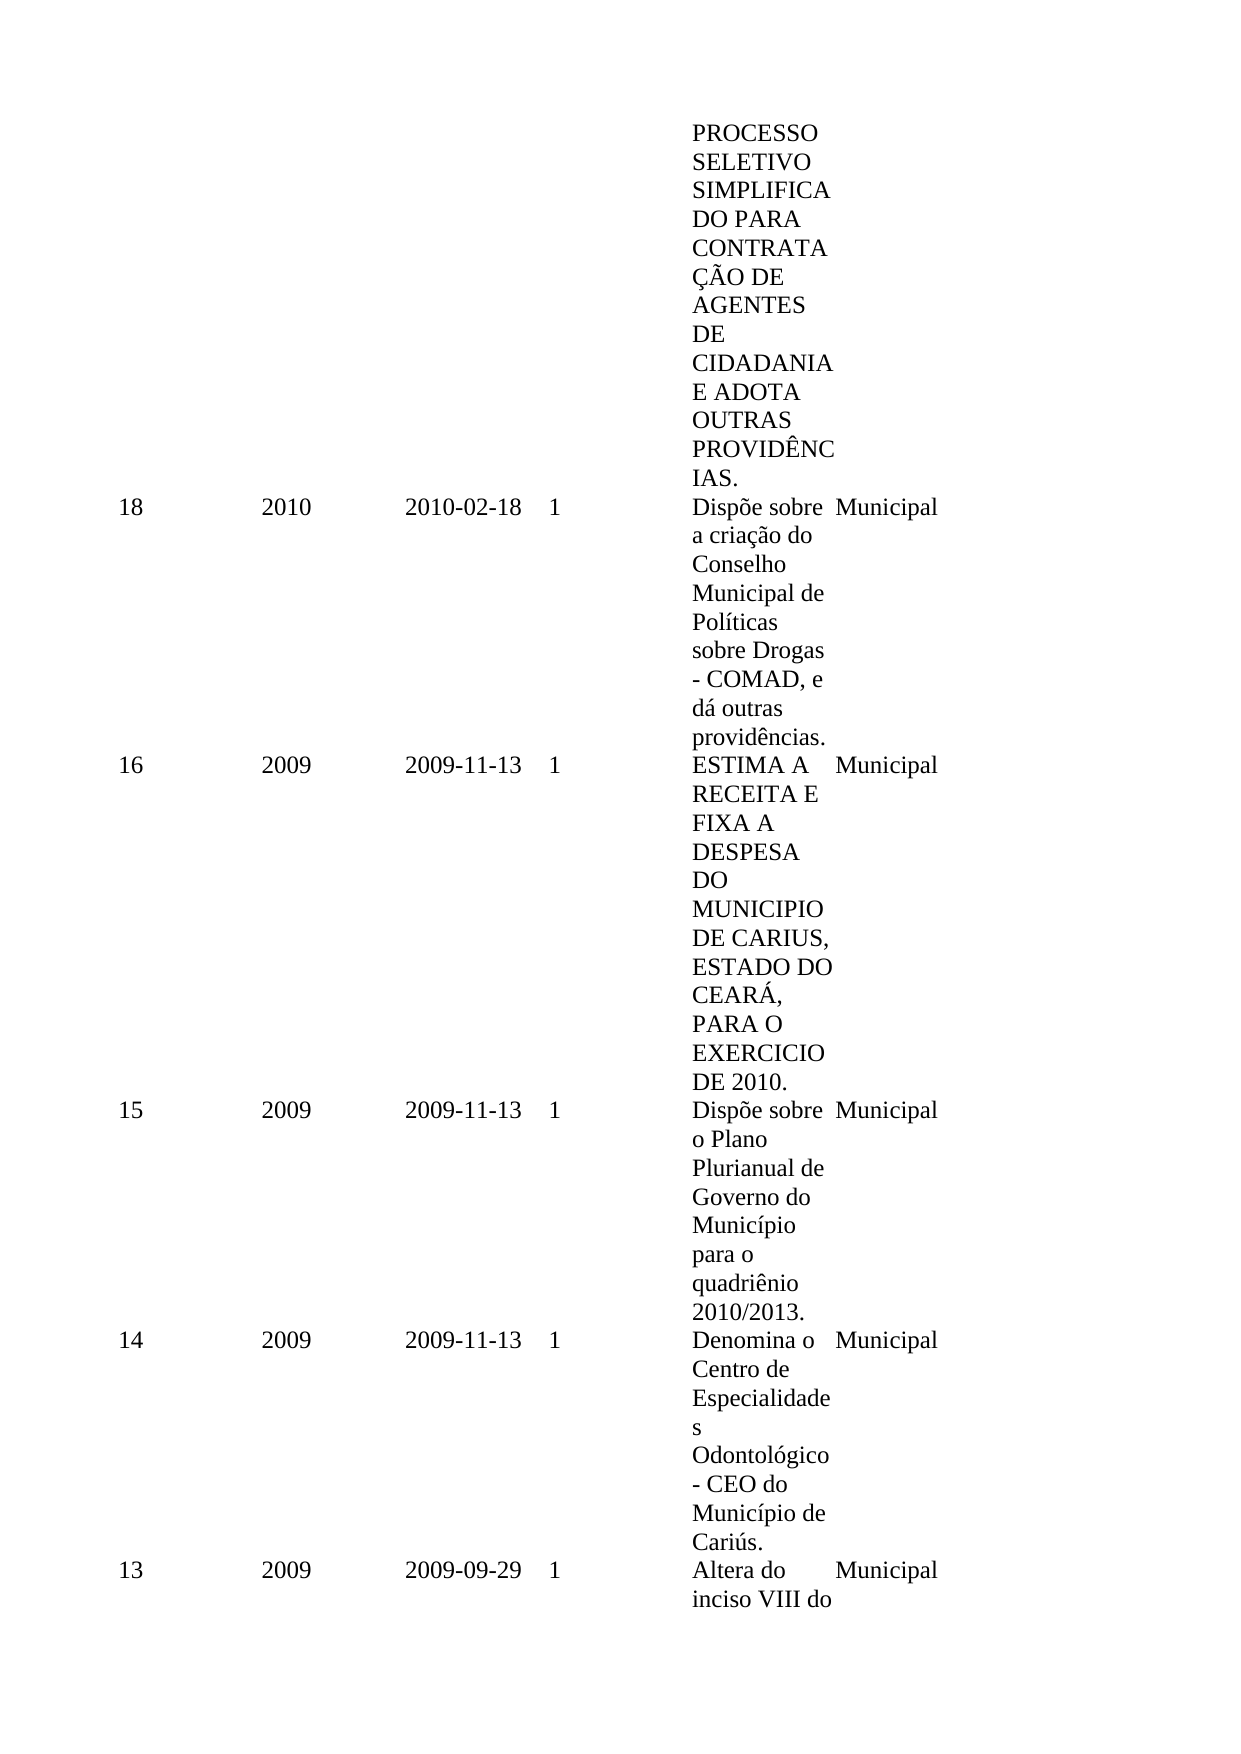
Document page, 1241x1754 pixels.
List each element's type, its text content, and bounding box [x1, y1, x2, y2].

table_cell 2009 [261, 1326, 405, 1556]
table_cell 18 [118, 492, 261, 751]
table_cell 2009-09-29 [405, 1556, 548, 1613]
table_cell Municipal [835, 492, 979, 751]
table_cell [979, 1096, 1122, 1326]
table_cell [835, 118, 979, 492]
table_cell [548, 118, 692, 492]
table_cell 14 [118, 1326, 261, 1556]
table_cell Municipal [835, 1326, 979, 1556]
table_cell [979, 1556, 1122, 1613]
table_cell [261, 118, 405, 492]
table_cell Municipal [835, 1556, 979, 1613]
table_cell Dispõe sobre o Plano Plurianual de Governo do Município para o quadriênio 2010/2013. [692, 1096, 835, 1326]
table_cell 2010 [261, 492, 405, 751]
table_cell 2009 [261, 1096, 405, 1326]
table_cell 1 [548, 1556, 692, 1613]
table_cell 2009 [261, 1556, 405, 1613]
table_cell 1 [548, 751, 692, 1096]
table_cell [979, 751, 1122, 1096]
table_cell Municipal [835, 1096, 979, 1326]
table_cell 13 [118, 1556, 261, 1613]
table_cell 2010-02-18 [405, 492, 548, 751]
table_cell 1 [548, 1096, 692, 1326]
table_cell 16 [118, 751, 261, 1096]
table_cell PROCESSO SELETIVO SIMPLIFICADO PARA CONTRATAÇÃO DE AGENTES DE CIDADANIA E ADOTA OUTRAS PROVIDÊNCIAS. [692, 118, 835, 492]
table_cell 1 [548, 492, 692, 751]
table_cell [979, 492, 1122, 751]
table_cell [979, 1326, 1122, 1556]
table_cell 2009-11-13 [405, 751, 548, 1096]
table_cell 1 [548, 1326, 692, 1556]
table_cell Municipal [835, 751, 979, 1096]
table_cell ESTIMA A RECEITA E FIXA A DESPESA DO MUNICIPIO DE CARIUS, ESTADO DO CEARÁ, PARA O EXERCICIO DE 2010. [692, 751, 835, 1096]
table_cell 2009 [261, 751, 405, 1096]
table_cell [979, 118, 1122, 492]
table_cell Denomina o Centro de Especialidades Odontológico- CEO do Município de Cariús. [692, 1326, 835, 1556]
table_cell 2009-11-13 [405, 1096, 548, 1326]
table_cell 2009-11-13 [405, 1326, 548, 1556]
table_cell [118, 118, 261, 492]
table_cell 15 [118, 1096, 261, 1326]
table_cell Dispõe sobre a criação do Conselho Municipal de Políticas sobre Drogas - COMAD, e dá outras providências. [692, 492, 835, 751]
table_cell [405, 118, 548, 492]
table_cell Altera do inciso VIII do [692, 1556, 835, 1613]
